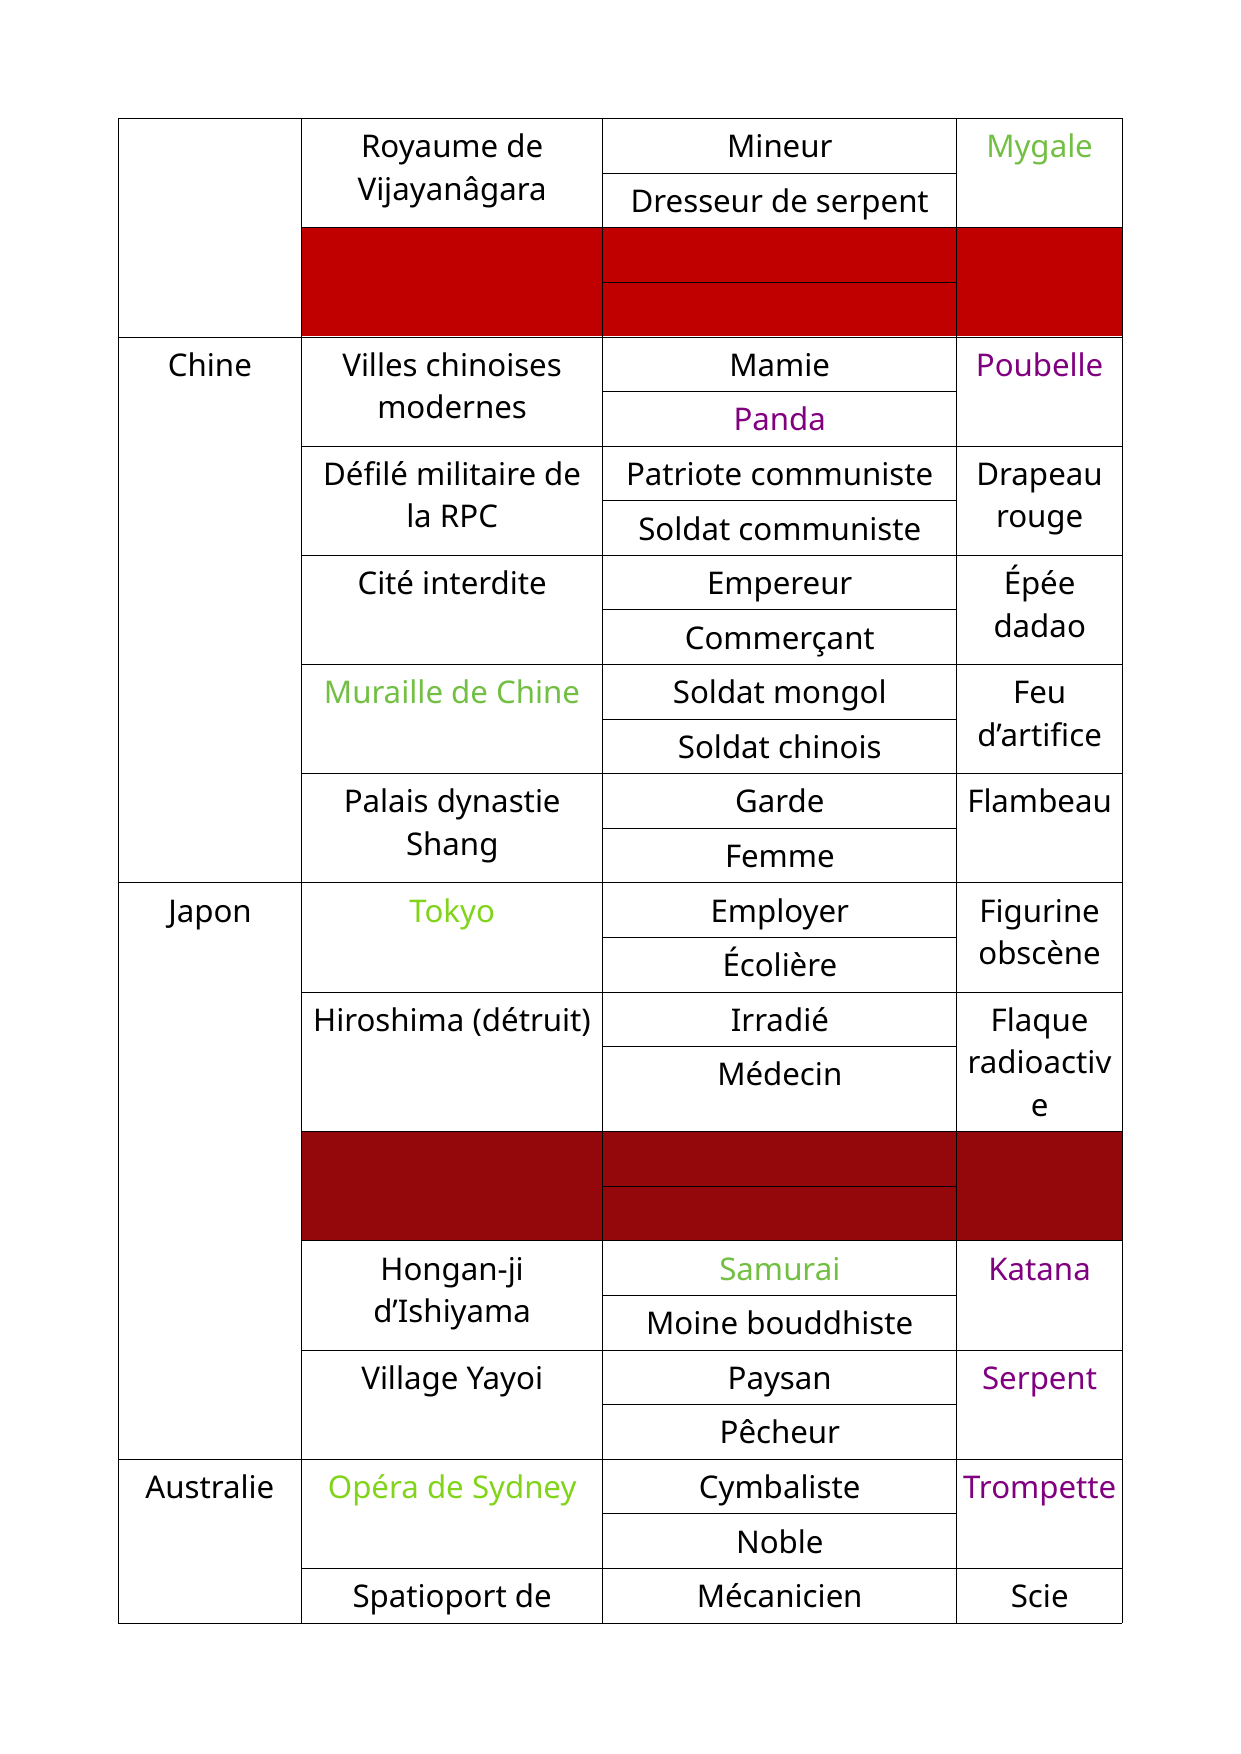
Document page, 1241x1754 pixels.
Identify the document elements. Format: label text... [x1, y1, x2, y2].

table_cell Mécanicien [603, 1569, 956, 1622]
table_cell [603, 1132, 956, 1186]
table_cell [603, 283, 956, 336]
table_cell Poubelle [957, 338, 1122, 446]
table_cell Australie [119, 1460, 301, 1622]
table_cell Mamie [603, 338, 956, 391]
table_cell [957, 1132, 1122, 1240]
table_cell Moine bouddhiste [603, 1296, 956, 1349]
table_cell Pêcheur [603, 1405, 956, 1459]
table_cell Irradié [603, 993, 956, 1046]
table_cell [302, 228, 602, 336]
table_cell Panda [603, 392, 956, 446]
table_cell Serpent [957, 1351, 1122, 1459]
table_cell Patriote communiste [603, 447, 956, 500]
table_cell Médecin [603, 1047, 956, 1131]
table_cell Hiroshima (détruit) [302, 993, 602, 1131]
table_cell Chine [119, 338, 301, 882]
table_cell Hongan-ji d’Ishiyama [302, 1241, 602, 1349]
table_cell Écolière [603, 938, 956, 991]
table_cell Cité interdite [302, 556, 602, 664]
table_cell Muraille de Chine [302, 665, 602, 773]
table_cell Drapeau rouge [957, 447, 1122, 555]
table_cell Villes chinoises modernes [302, 338, 602, 446]
table_cell Scie [957, 1569, 1122, 1622]
table_cell Flaque radioactive [957, 993, 1122, 1131]
table_cell Japon [119, 883, 301, 1459]
table_cell [957, 228, 1122, 336]
table_cell Samurai [603, 1241, 956, 1295]
table_cell [302, 1132, 602, 1240]
table_cell Défilé militaire de la RPC [302, 447, 602, 555]
table_cell Épée dadao [957, 556, 1122, 664]
table_cell Dresseur de serpent [603, 174, 956, 227]
table_cell Garde [603, 774, 956, 828]
table_cell Mineur [603, 119, 956, 173]
table_cell Figurine obscène [957, 883, 1122, 991]
table_cell Soldat mongol [603, 665, 956, 718]
table_cell Village Yayoi [302, 1351, 602, 1459]
table_cell Noble [603, 1514, 956, 1568]
table_cell Royaume de Vijayanâgara [302, 119, 602, 227]
table_cell Cymbaliste [603, 1460, 956, 1513]
table_cell Flambeau [957, 774, 1122, 882]
table_cell [603, 1187, 956, 1240]
table_cell Employer [603, 883, 956, 937]
table_cell Feu d’artifice [957, 665, 1122, 773]
table_cell Palais dynastie Shang [302, 774, 602, 882]
table_cell Paysan [603, 1351, 956, 1404]
table_cell Empereur [603, 556, 956, 609]
table_cell Soldat communiste [603, 501, 956, 555]
table_cell Trompette [957, 1460, 1122, 1568]
table_cell Commerçant [603, 610, 956, 664]
table_cell Femme [603, 829, 956, 882]
table_cell Tokyo [302, 883, 602, 991]
table_cell Mygale [957, 119, 1122, 227]
table_cell [119, 119, 301, 336]
table_cell [603, 228, 956, 282]
table_cell Katana [957, 1241, 1122, 1349]
table_cell Opéra de Sydney [302, 1460, 602, 1568]
table_cell Soldat chinois [603, 720, 956, 773]
table_cell Spatioport de [302, 1569, 602, 1622]
